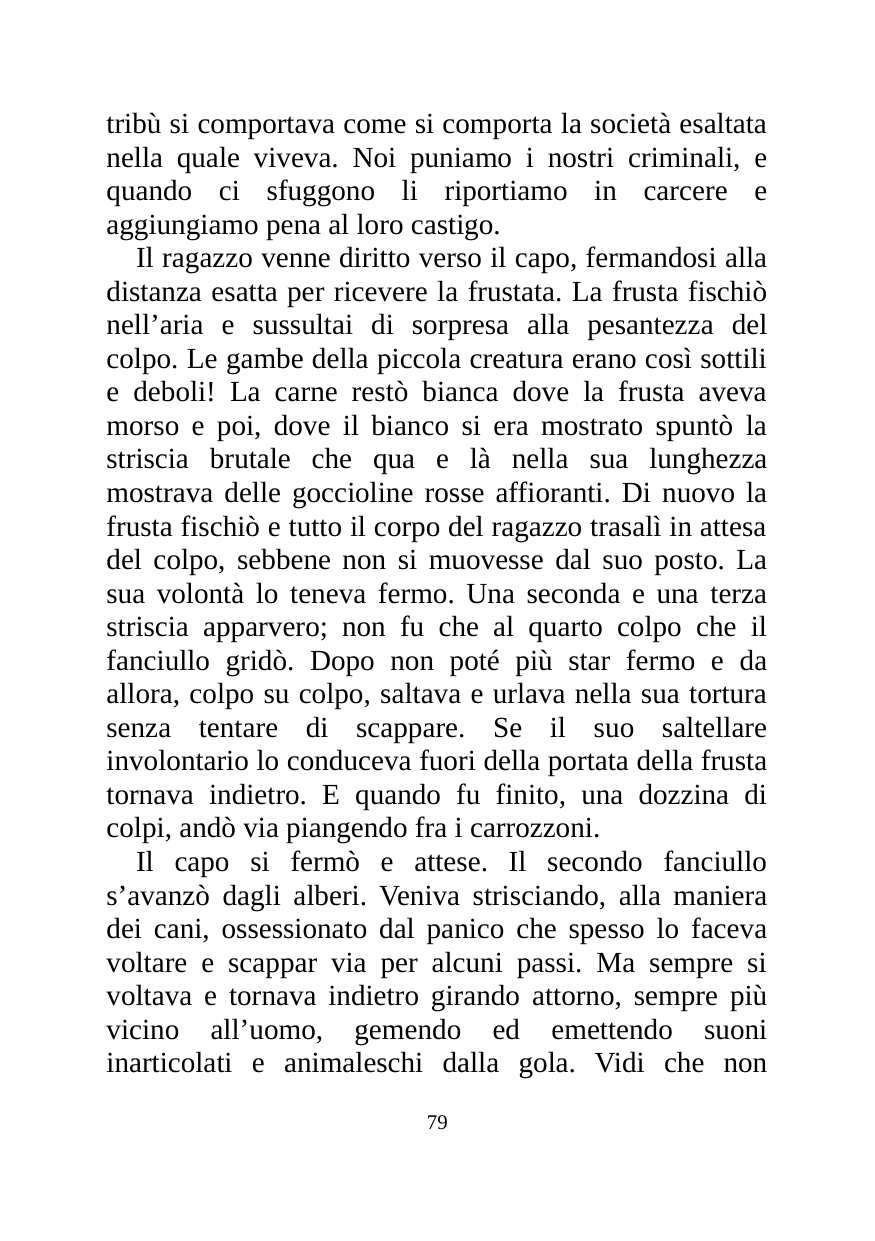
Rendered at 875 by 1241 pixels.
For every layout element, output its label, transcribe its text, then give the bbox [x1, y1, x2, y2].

text Il capo si fermò e attese. Il secondo fanciullo s’avanzò dagli alberi. Veniva strisciando, alla maniera dei cani, ossessionato dal panico che spesso lo faceva voltare e scappar via per alcuni passi. Ma sempre si voltava e tornava indietro girando attorno, sempre più vicino all’uomo, gemendo ed emettendo suoni inarticolati e animaleschi dalla gola. Vidi che non [106, 844, 768, 1079]
text tribù si comportava come si comporta la società esaltata nella quale viveva. Noi puniamo i nostri criminali, e quando ci sfuggono li riportiamo in carcere e aggiungiamo pena al loro castigo. [106, 106, 768, 240]
text Il ragazzo venne diritto verso il capo, fermandosi alla distanza esatta per ricevere la frustata. La frusta fischiò nell’aria e sussultai di sorpresa alla pesantezza del colpo. Le gambe della piccola creatura erano così sottili e deboli! La carne restò bianca dove la frusta aveva morso e poi, dove il bianco si era mostrato spuntò la striscia brutale che qua e là nella sua lunghezza mostrava delle goccioline rosse affioranti. Di nuovo la frusta fischiò e tutto il corpo del ragazzo trasalì in attesa del colpo, sebbene non si muovesse dal suo posto. La sua volontà lo teneva fermo. Una seconda e una terza striscia apparvero; non fu che al quarto colpo che il fanciullo gridò. Dopo non poté più star fermo e da allora, colpo su colpo, saltava e urlava nella sua tortura senza tentare di scappare. Se il suo saltellare involontario lo conduceva fuori della portata della frusta tornava indietro. E quando fu finito, una dozzina di colpi, andò via piangendo fra i carrozzoni. [106, 240, 768, 844]
